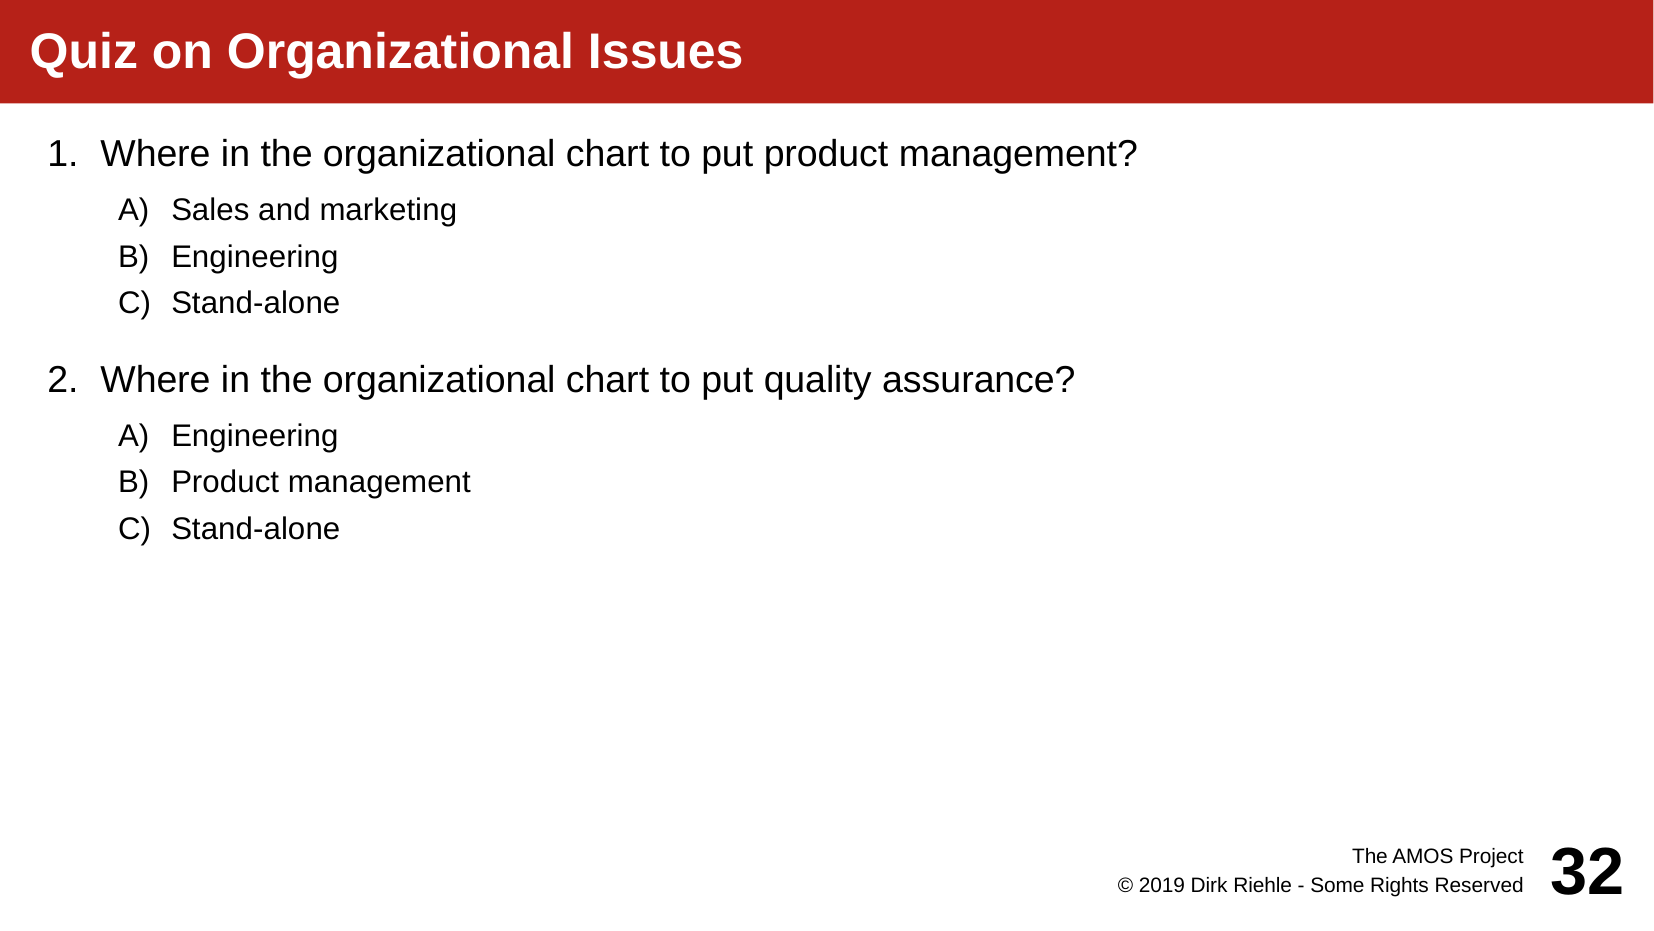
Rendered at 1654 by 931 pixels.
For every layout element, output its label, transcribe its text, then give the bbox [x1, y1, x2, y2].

list Where in the organizational chart to put product management? Sales and marketing Engineering Stand-alone Where in the organizational chart to put quality assurance? Engineering Product management Stand-alone [29, 132, 1625, 798]
title Quiz on Organizational Issues [0, 0, 1654, 104]
